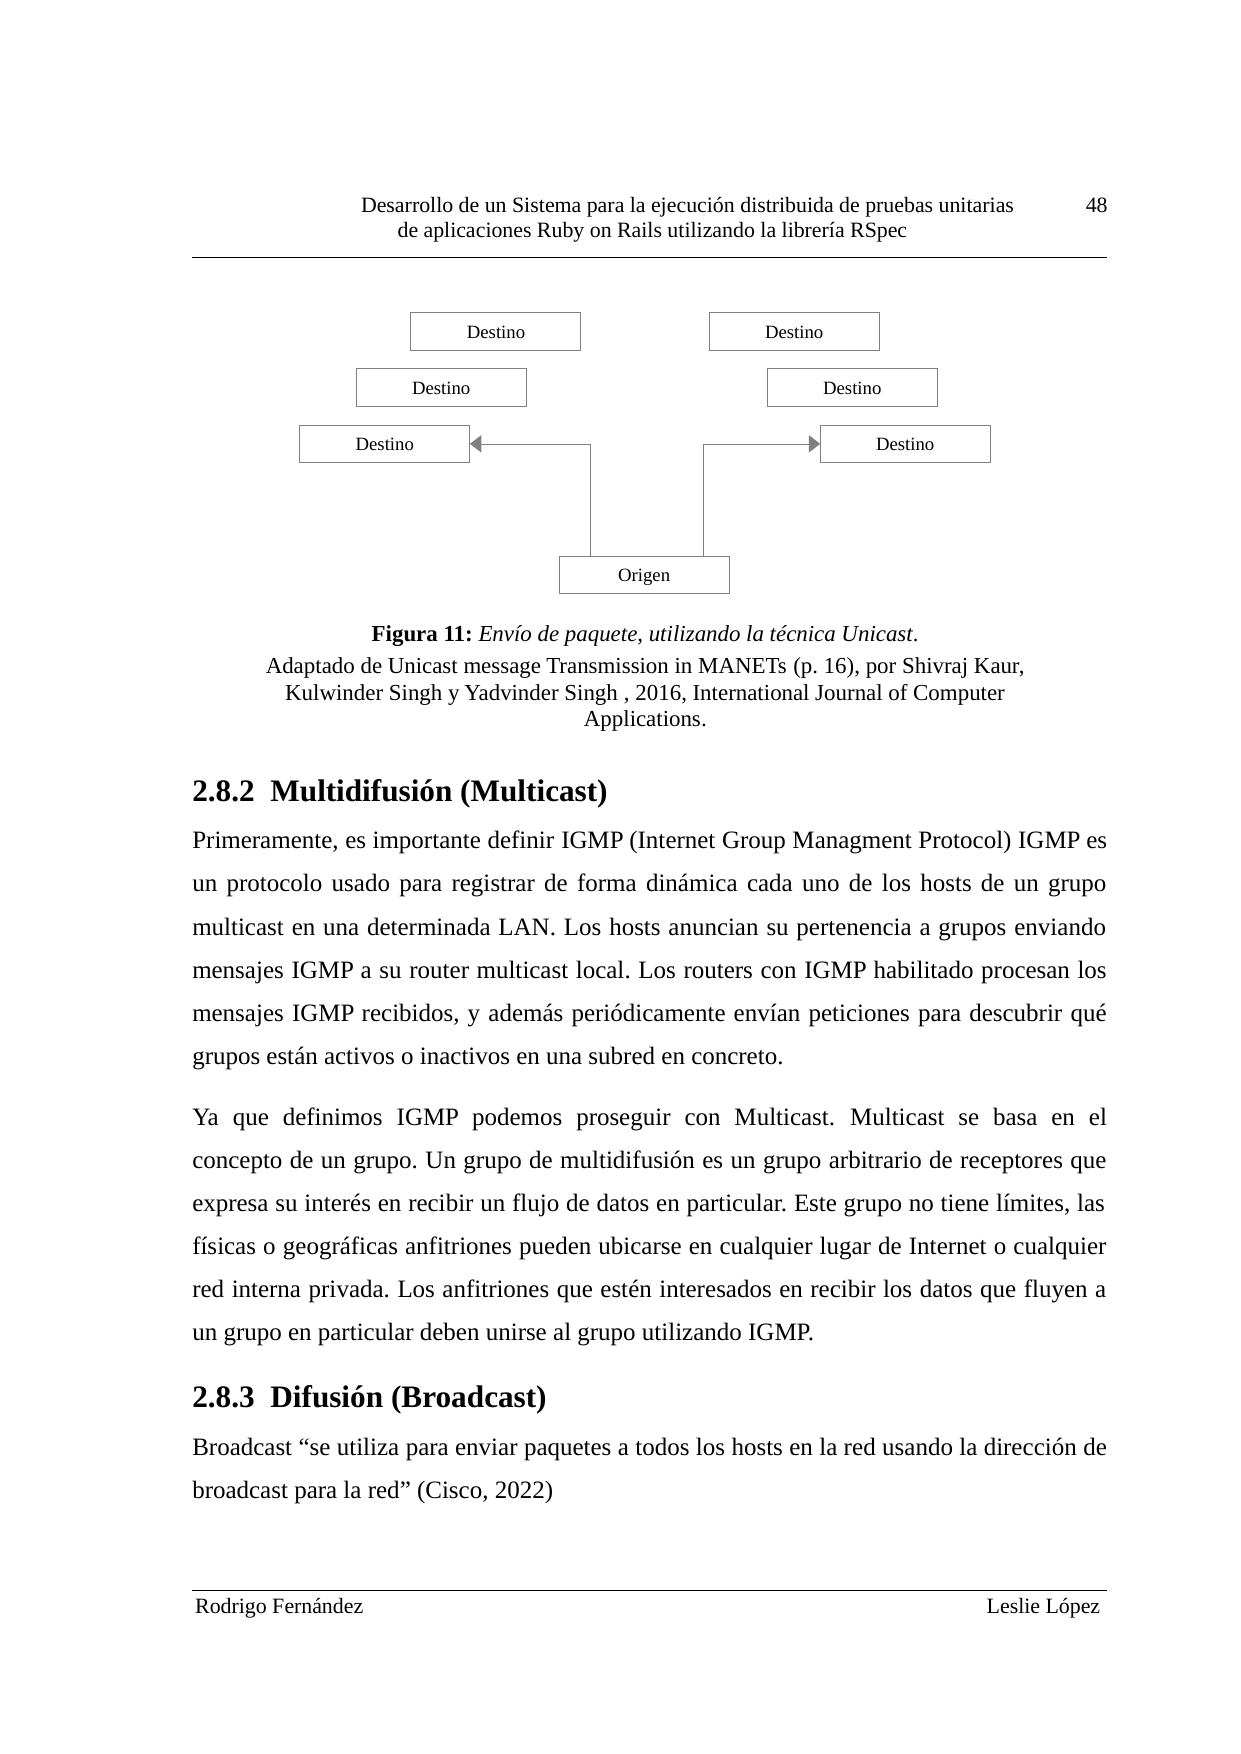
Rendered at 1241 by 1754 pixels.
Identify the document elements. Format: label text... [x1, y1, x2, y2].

subtitle Multidifusión (Multicast) [192, 772, 1107, 808]
text Ya que definimos IGMP podemos proseguir con Multicast. Multicast se basa en el concepto de un grupo. Un grupo de multidifusión es un grupo arbitrario de receptores que expresa su interés en recibir un flujo de datos en particular. Este grupo no tiene límites, las físicas o geográficas anfitriones pueden ubicarse en cualquier lugar de Internet o cualquier red interna privada. Los anfitriones que estén interesados en recibir los datos que fluyen a un grupo en particular deben unirse al grupo utilizando IGMP. [192, 1102, 1107, 1346]
subtitle Difusión (Broadcast) [192, 1378, 1107, 1414]
text Broadcast “se utiliza para enviar paquetes a todos los hosts en la red usando la dirección de broadcast para la red” (Cisco, 2022)⁠ [192, 1432, 1107, 1504]
text Figura 11: Envío de paquete, utilizando la técnica Unicast. [257, 620, 1033, 647]
text Adaptado de Unicast message Transmission in MANETs (p. 16), por Shivraj Kaur, Kulwinder Singh y Yadvinder Singh , 2016, International Journal of Computer Applications. [257, 653, 1033, 732]
text Primeramente, es importante definir IGMP (Internet Group Managment Protocol) IGMP es un protocolo usado para registrar de forma dinámica cada uno de los hosts de un grupo multicast en una determinada LAN. Los hosts anuncian su pertenencia a grupos enviando mensajes IGMP a su router multicast local. Los routers con IGMP habilitado procesan los mensajes IGMP recibidos, y además periódicamente envían peticiones para descubrir qué grupos están activos o inactivos en una subred en concreto. [192, 825, 1107, 1070]
